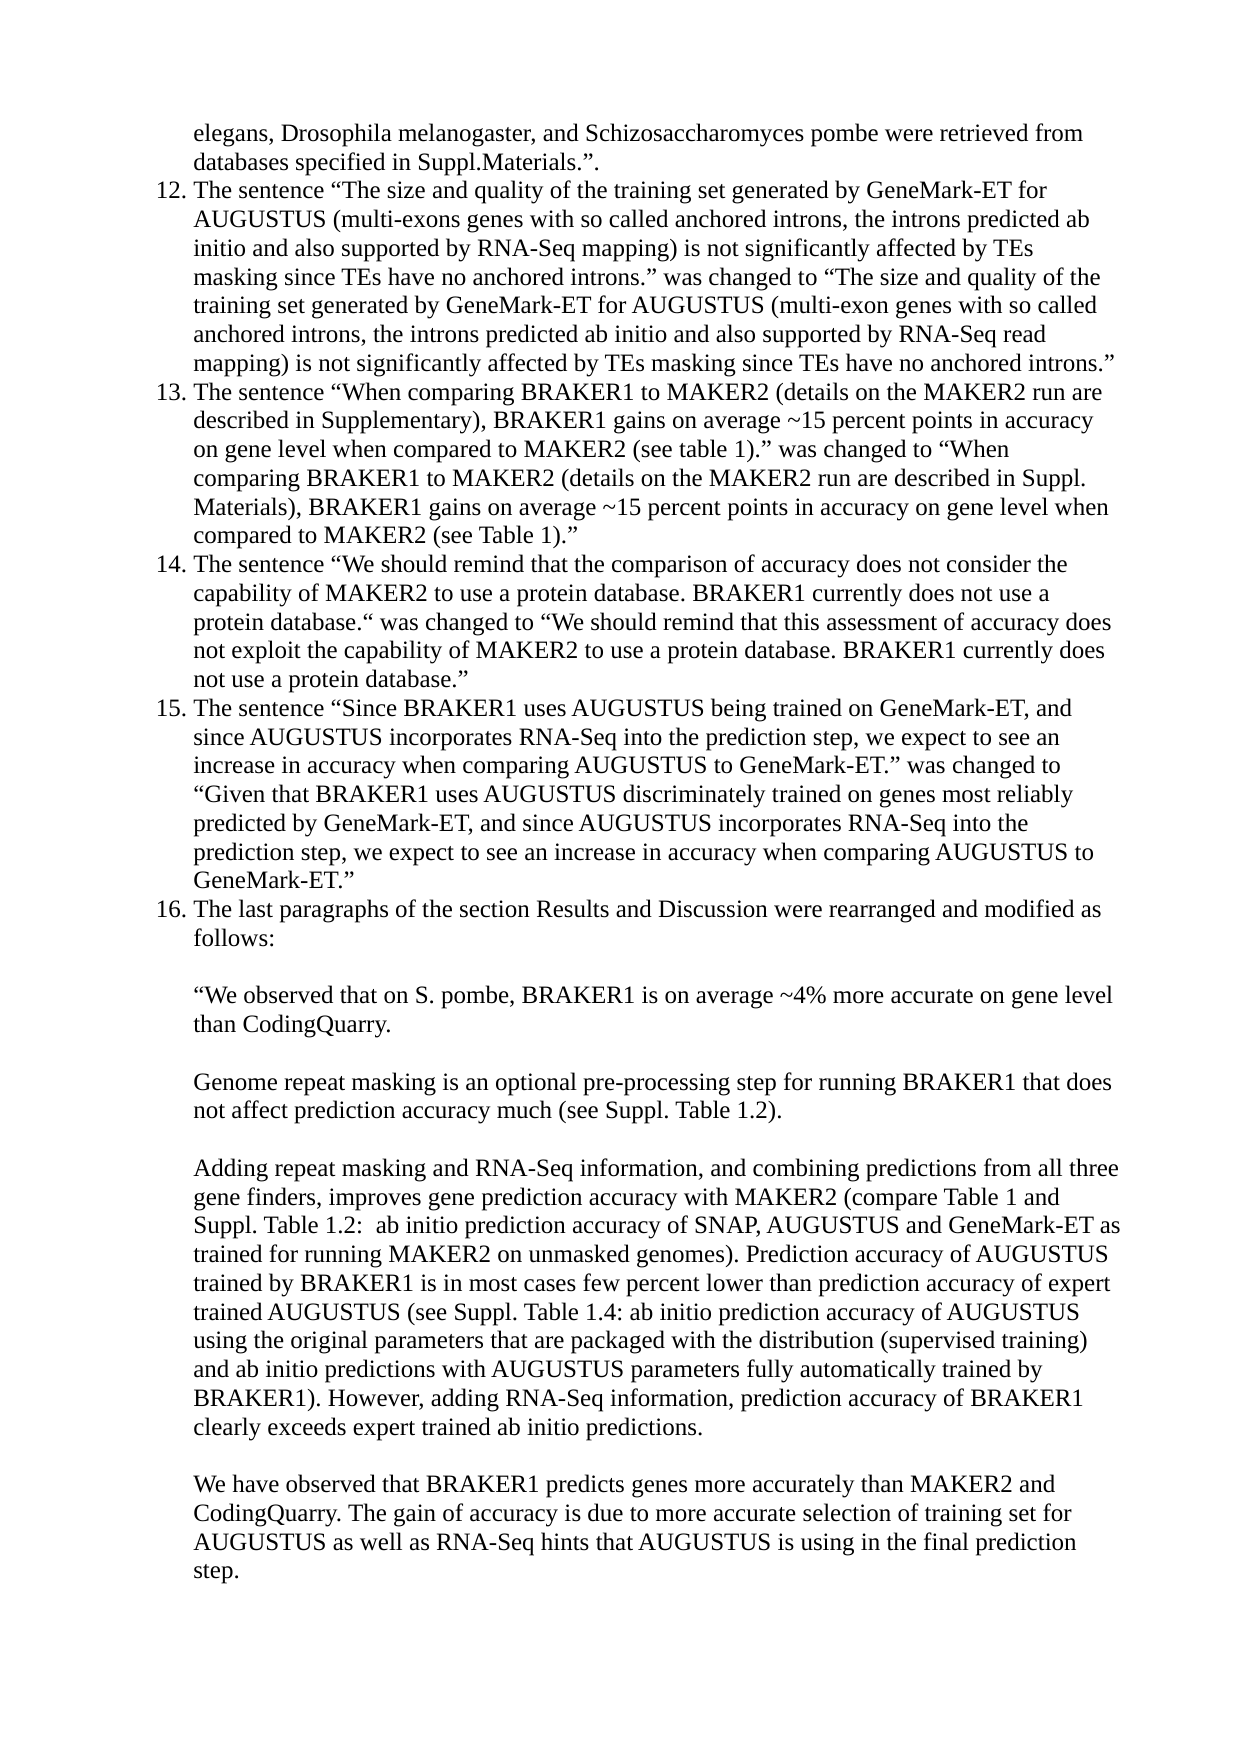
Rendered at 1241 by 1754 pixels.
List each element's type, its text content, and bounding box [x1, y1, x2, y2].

list The sentence “The size and quality of the training set generated by GeneMark-ET for AUGUSTUS (multi-exons genes with so called anchored introns, the introns predicted ab initio and also supported by RNA-Seq mapping) is not significantly affected by TEs masking since TEs have no anchored introns.” was changed to “The size and quality of the training set generated by GeneMark-ET for AUGUSTUS (multi-exon genes with so called anchored introns, the introns predicted ab initio and also supported by RNA-Seq read mapping) is not significantly affected by TEs masking since TEs have no anchored introns.” [156, 176, 1122, 377]
list The sentence “Since BRAKER1 uses AUGUSTUS being trained on GeneMark-ET, and since AUGUSTUS incorporates RNA-Seq into the prediction step, we expect to see an increase in accuracy when comparing AUGUSTUS to GeneMark-ET.” was changed to “Given that BRAKER1 uses AUGUSTUS discriminately trained on genes most reliably predicted by GeneMark-ET, and since AUGUSTUS incorporates RNA-Seq into the prediction step, we expect to see an increase in accuracy when comparing AUGUSTUS to GeneMark-ET.” [156, 693, 1122, 894]
list The last paragraphs of the section Results and Discussion were rearranged and modified as follows: [156, 894, 1122, 952]
list elegans, Drosophila melanogaster, and Schizosaccharomyces pombe were retrieved from databases specified in Suppl.Materials.”. [156, 118, 1122, 176]
list “We observed that on S. pombe, BRAKER1 is on average ~4% more accurate on gene level than CodingQuarry. [156, 981, 1122, 1038]
list Genome repeat masking is an optional pre-processing step for running BRAKER1 that does not affect prediction accuracy much (see Suppl. Table 1.2). [156, 1067, 1122, 1124]
list We have observed that BRAKER1 predicts genes more accurately than MAKER2 and CodingQuarry. The gain of accuracy is due to more accurate selection of training set for AUGUSTUS as well as RNA-Seq hints that AUGUSTUS is using in the final prediction step. [156, 1469, 1122, 1584]
list Adding repeat masking and RNA-Seq information, and combining predictions from all three gene finders, improves gene prediction accuracy with MAKER2 (compare Table 1 and Suppl. Table 1.2: ab initio prediction accuracy of SNAP, AUGUSTUS and GeneMark-ET as trained for running MAKER2 on unmasked genomes). Prediction accuracy of AUGUSTUS trained by BRAKER1 is in most cases few percent lower than prediction accuracy of expert trained AUGUSTUS (see Suppl. Table 1.4: ab initio prediction accuracy of AUGUSTUS using the original parameters that are packaged with the distribution (supervised training) and ab initio predictions with AUGUSTUS parameters fully automatically trained by BRAKER1). However, adding RNA-Seq information, prediction accuracy of BRAKER1 clearly exceeds expert trained ab initio predictions. [156, 1153, 1122, 1441]
list The sentence “We should remind that the comparison of accuracy does not consider the capability of MAKER2 to use a protein database. BRAKER1 currently does not use a protein database.“ was changed to “We should remind that this assessment of accuracy does not exploit the capability of MAKER2 to use a protein database. BRAKER1 currently does not use a protein database.” [156, 549, 1122, 693]
list The sentence “When comparing BRAKER1 to MAKER2 (details on the MAKER2 run are described in Supplementary), BRAKER1 gains on average ~15 percent points in accuracy on gene level when compared to MAKER2 (see table 1).” was changed to “When comparing BRAKER1 to MAKER2 (details on the MAKER2 run are described in Suppl. Materials), BRAKER1 gains on average ~15 percent points in accuracy on gene level when compared to MAKER2 (see Table 1).” [156, 377, 1122, 549]
